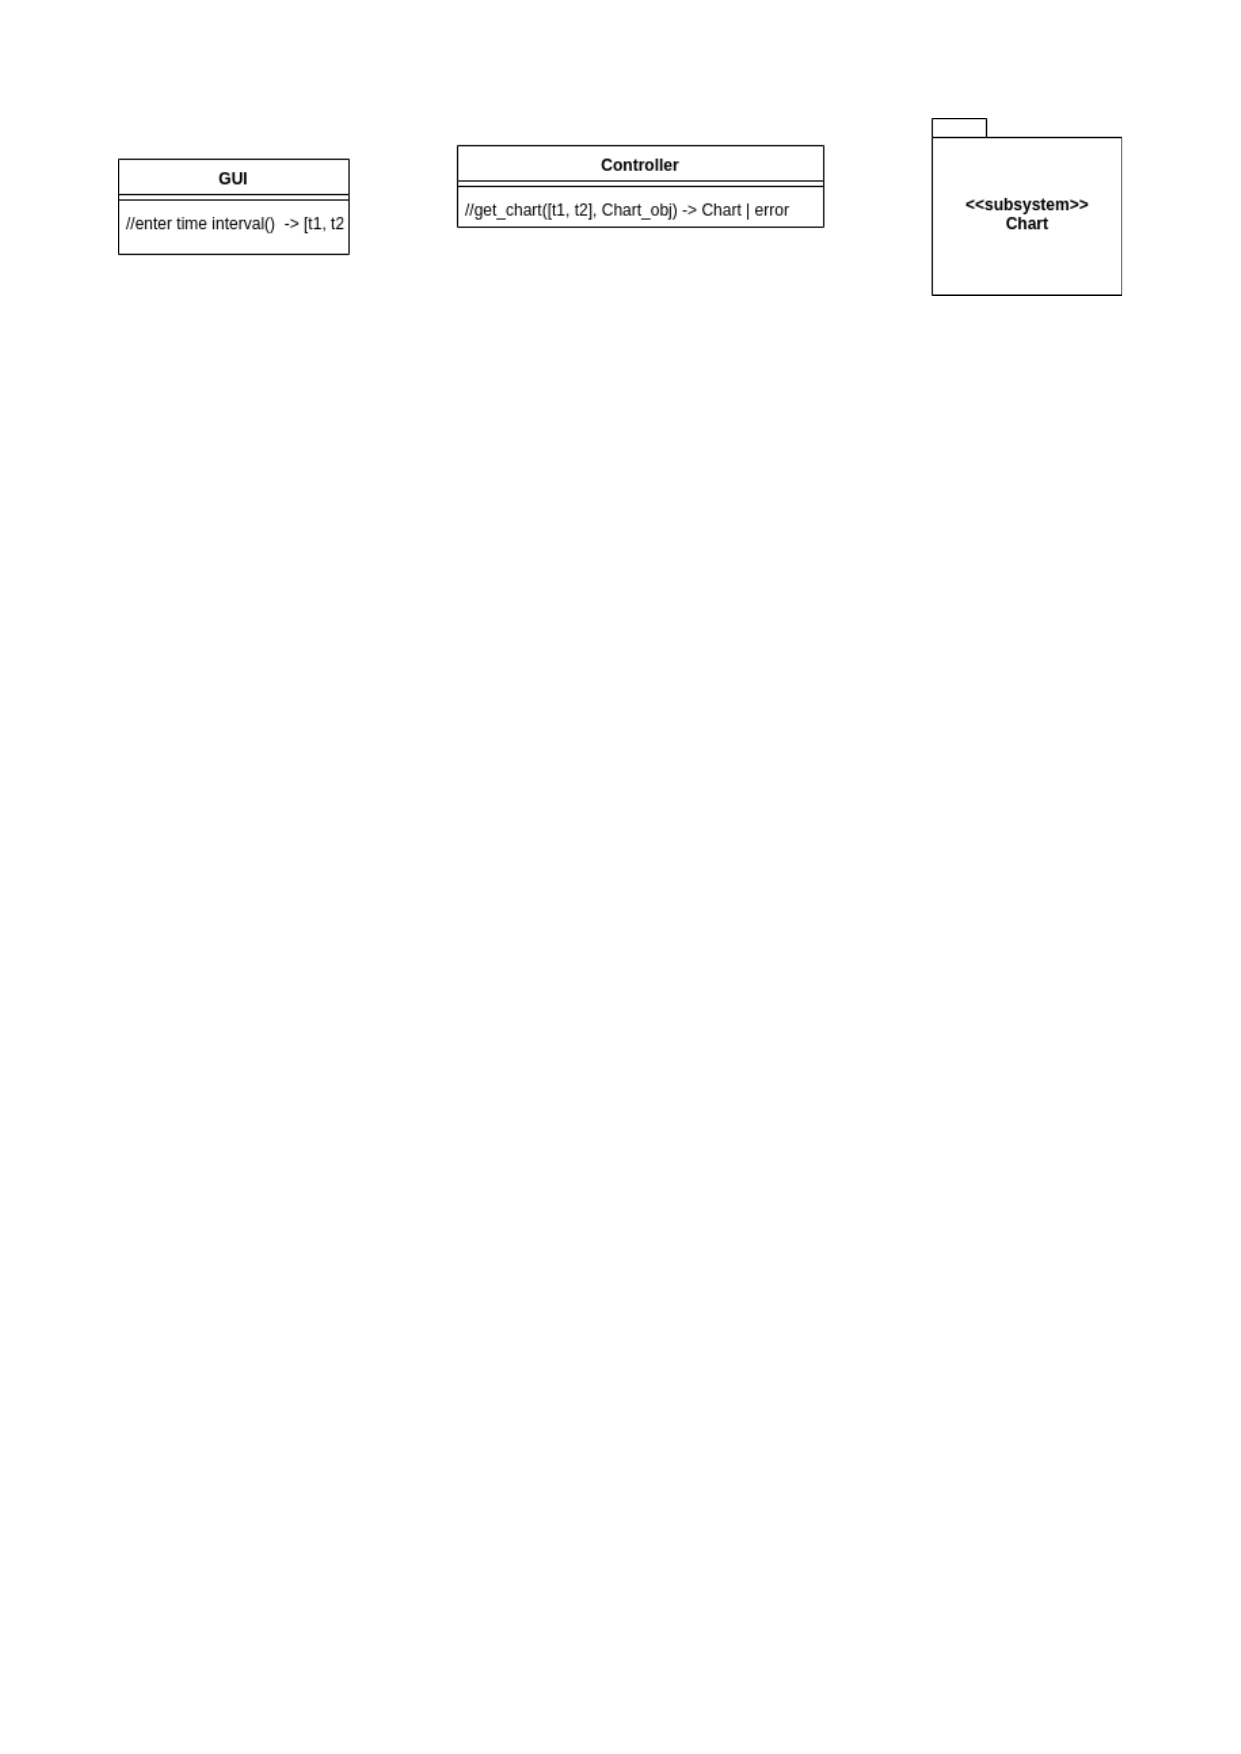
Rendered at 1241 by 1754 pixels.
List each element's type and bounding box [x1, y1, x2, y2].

picture [118, 118, 1123, 296]
